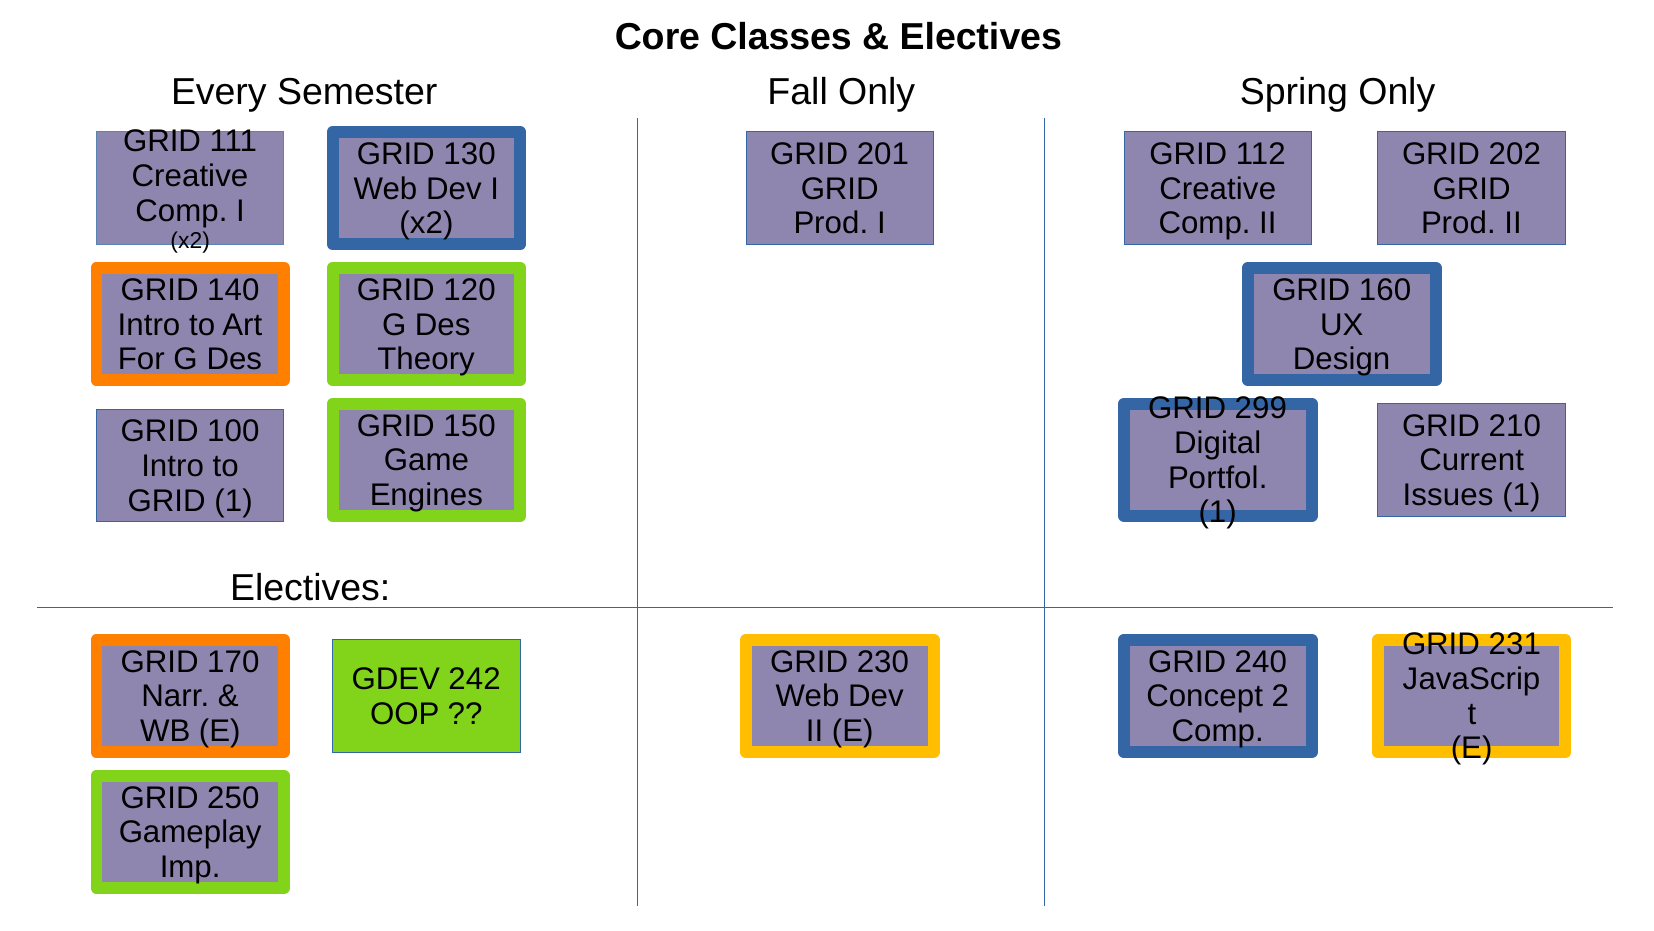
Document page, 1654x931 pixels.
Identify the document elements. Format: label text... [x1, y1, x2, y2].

text_box GRID 230 Web Dev II (E) [746, 639, 934, 753]
text_box GRID 240 Concept 2 Comp. [1124, 639, 1312, 753]
text_box Every Semester [156, 63, 453, 121]
text_box Fall Only [752, 65, 931, 121]
text_box GRID 210 Current Issues (1) [1377, 403, 1566, 517]
text_box GRID 170 Narr. & WB (E) [96, 639, 284, 753]
text_box GRID 120 G Des Theory [332, 267, 521, 381]
text_box GRID 160 UX Design [1248, 267, 1436, 381]
text_box GRID 130 Web Dev I (x2) [332, 131, 521, 245]
text_box GDEV 242 OOP ?? [332, 639, 521, 753]
text_box GRID 202 GRID Prod. II [1377, 131, 1566, 245]
text_box Electives: [215, 608, 406, 617]
text_box GRID 100 Intro to GRID (1) [96, 409, 284, 522]
text_box GRID 112 Creative Comp. II [1124, 131, 1312, 245]
text_box GRID 111 Creative Comp. I (x2) [96, 131, 284, 245]
text_box Electives: [215, 559, 406, 607]
text_box Core Classes & Electives [600, 7, 1078, 65]
text_box GRID 201 GRID Prod. I [746, 131, 934, 245]
text_box GRID 250 Gameplay Imp. [96, 775, 284, 889]
text_box GRID 299 Digital Portfol. (1) [1124, 403, 1312, 517]
text_box GRID 150 Game Engines [332, 403, 521, 517]
text_box GRID 140 Intro to Art For G Des [96, 267, 284, 381]
text_box Spring Only [1225, 63, 1451, 121]
text_box GRID 231 JavaScript (E) [1377, 639, 1566, 753]
